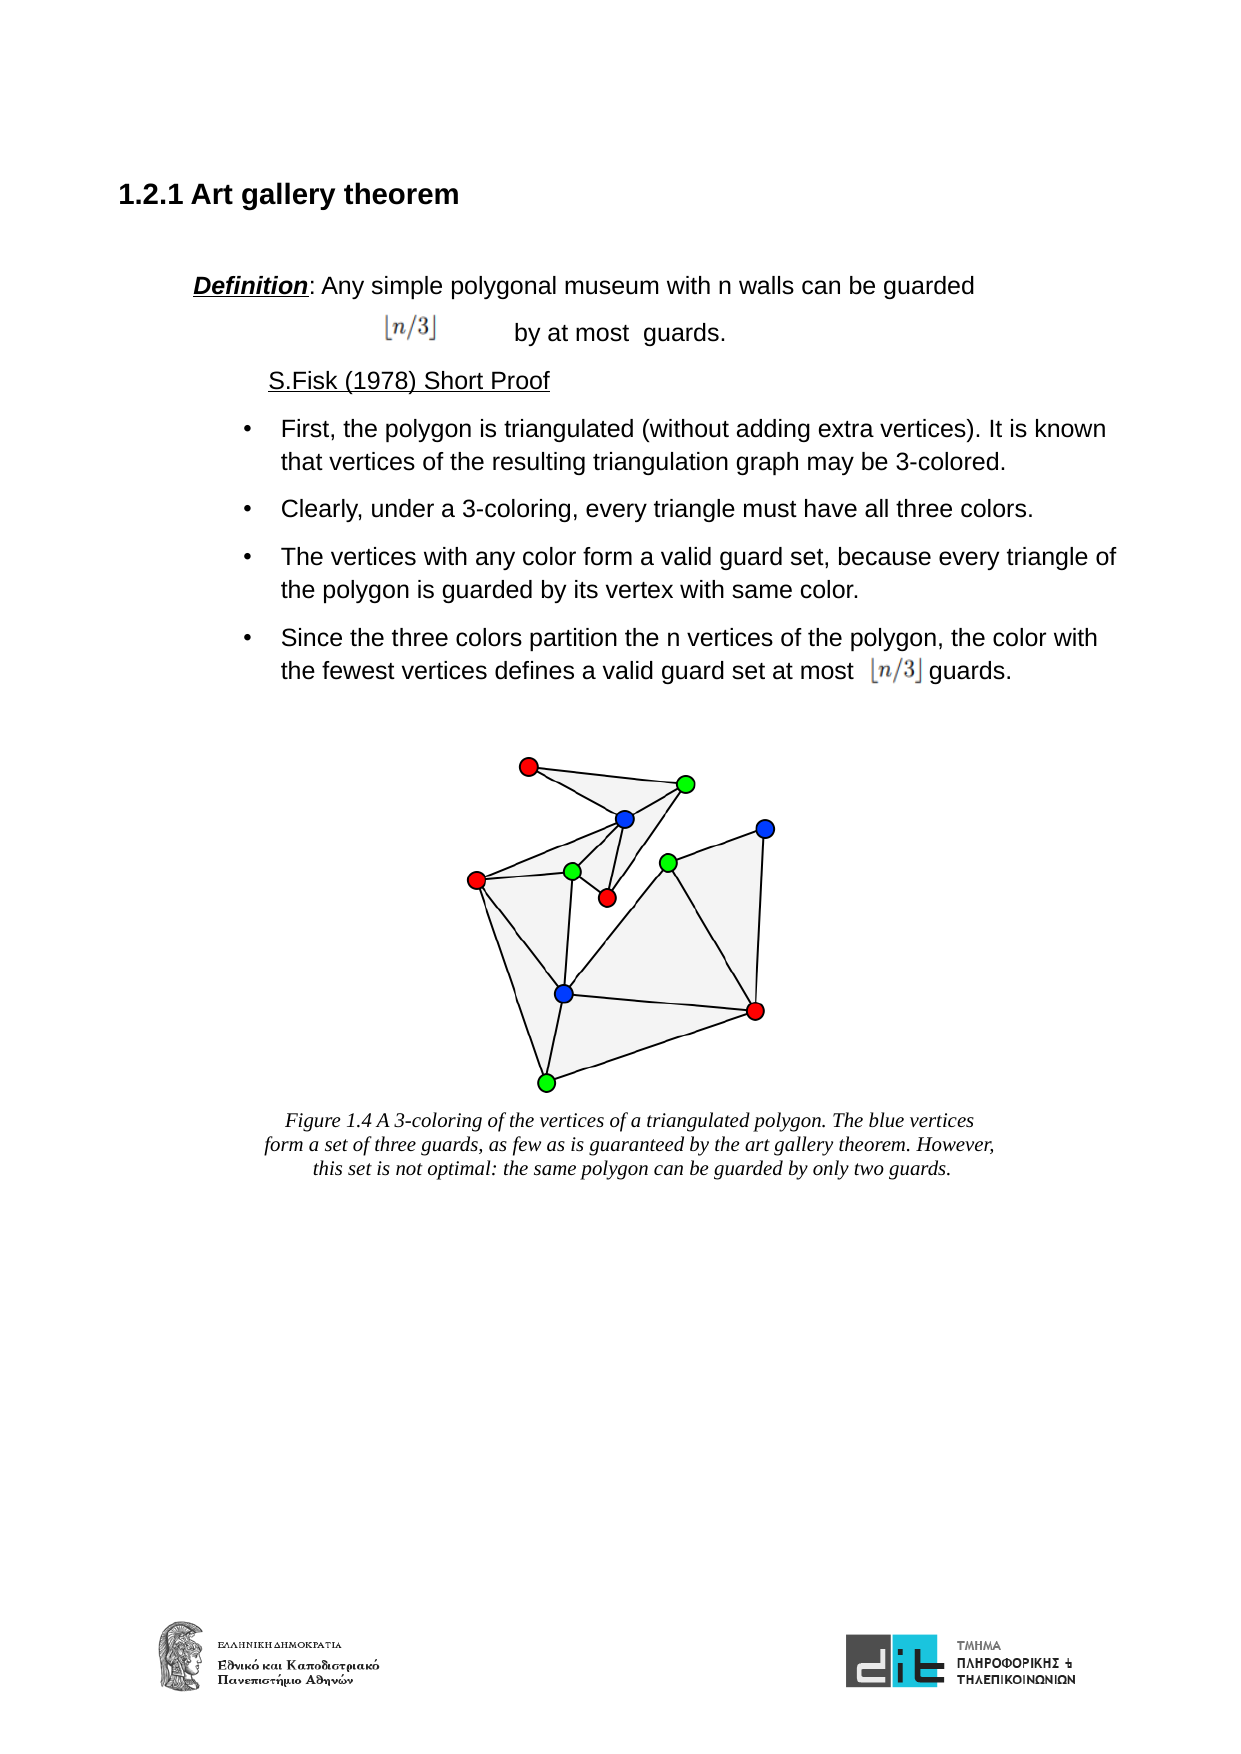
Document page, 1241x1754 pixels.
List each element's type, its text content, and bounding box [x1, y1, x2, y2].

list First, the polygon is triangulated (without adding extra vertices). It is known that vertices of the resulting triangulation graph may be 3-colored. [243, 413, 1122, 475]
list Definition: Any simple polygonal museum with n walls can be guarded [156, 271, 1122, 299]
text S.Fisk (1978) Short Proof [118, 366, 1122, 395]
list Clearly, under a 3-coloring, every triangle must have all three colors. [243, 494, 1122, 523]
picture [455, 751, 786, 1099]
list Since the three colors partition the n vertices of the polygon, the color with the fewest vertices defines a valid guard set at most guards. [243, 623, 1122, 684]
text by at most guards. [443, 318, 1122, 347]
subtitle 1.2.1 Art gallery theorem [118, 177, 1122, 211]
picture [375, 311, 443, 347]
text [118, 318, 375, 347]
picture [118, 1607, 1123, 1708]
list The vertices with any color form a valid guard set, because every triangle of the polygon is guarded by its vertex with same color. [243, 542, 1122, 604]
picture [861, 654, 929, 690]
